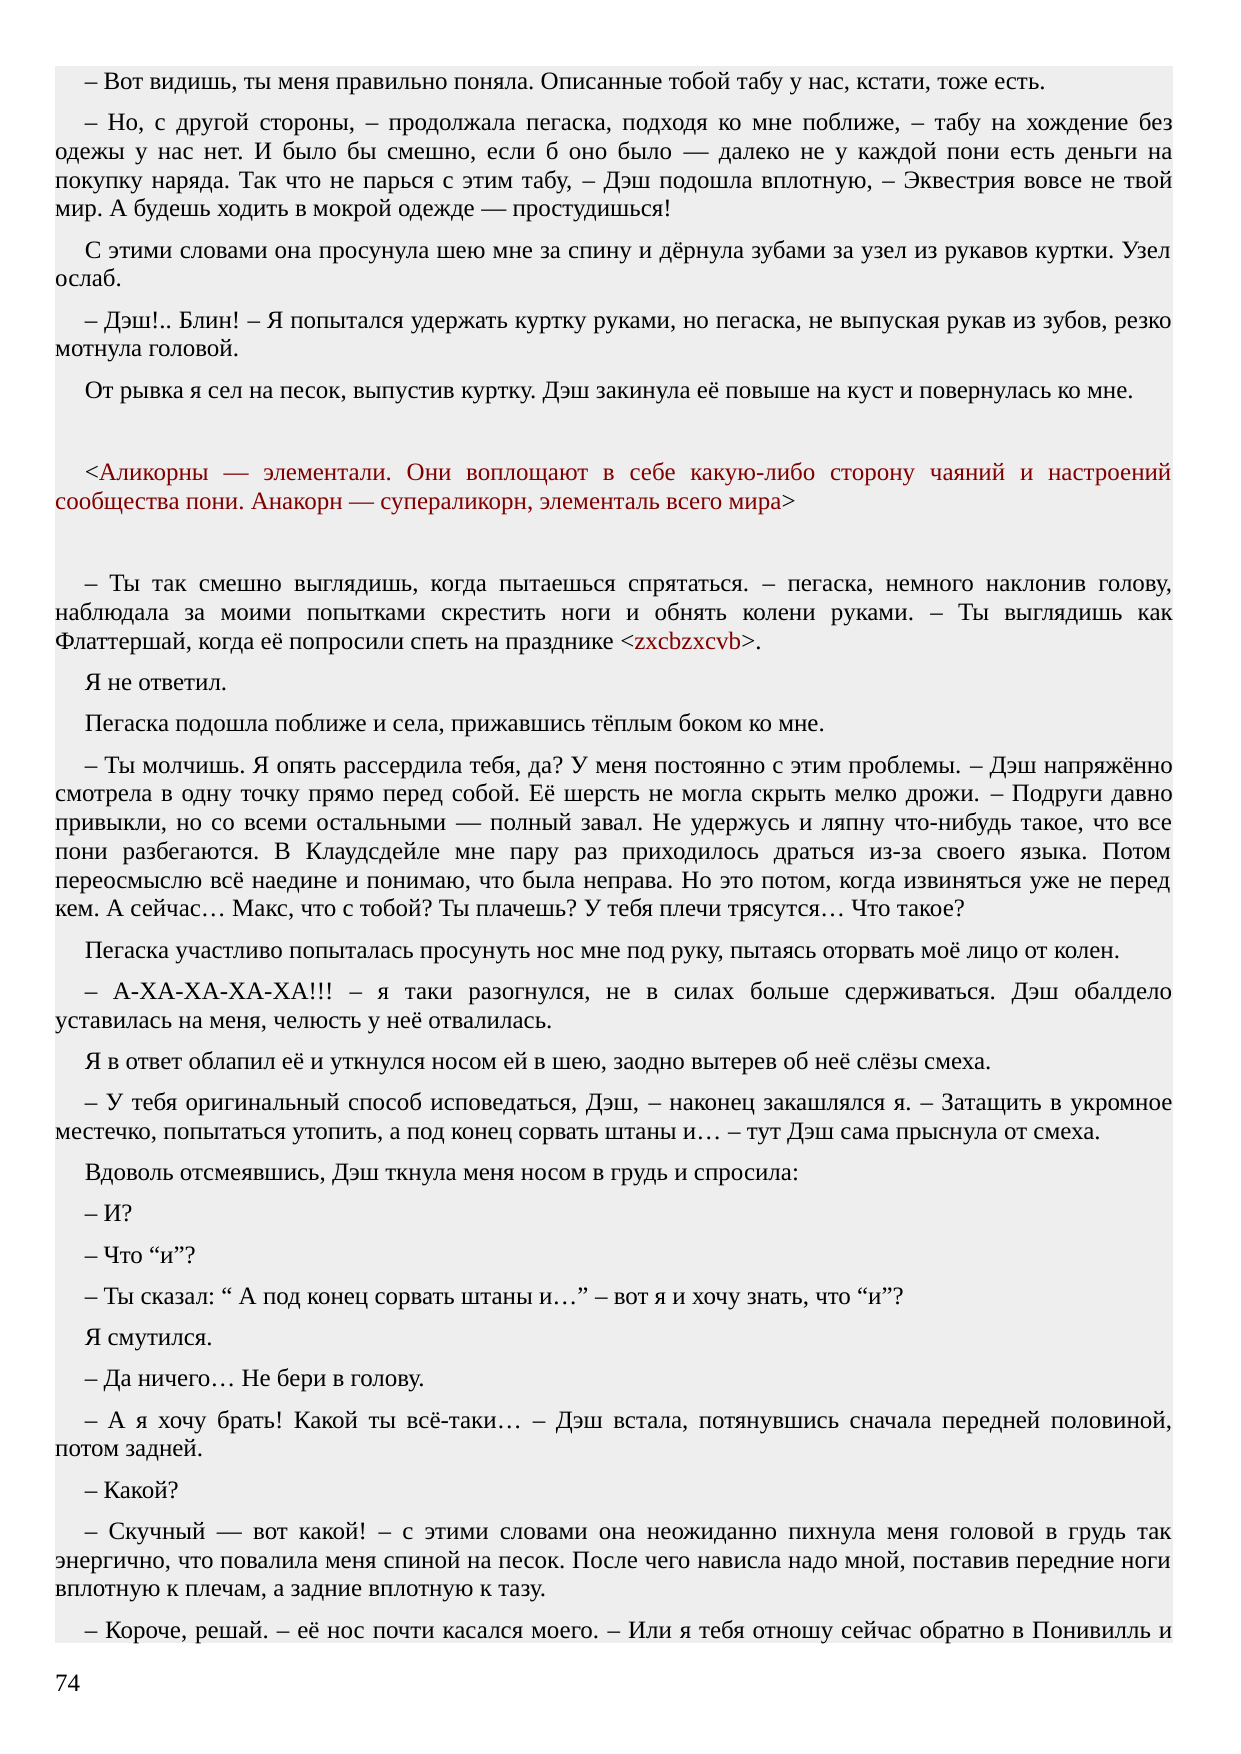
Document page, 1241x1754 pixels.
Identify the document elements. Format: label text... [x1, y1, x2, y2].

text – И? [55, 1198, 1173, 1227]
text <Аликорны — элементали. Они воплощают в себе какую-либо сторону чаяний и настроений сообщества пони. Анакорн — супераликорн, элементаль всего мира> [55, 457, 1173, 515]
text Пегаска подошла поближе и села, прижавшись тёплым боком ко мне. [55, 708, 1173, 737]
text – Ты так смешно выглядишь, когда пытаешься спрятаться. – пегаска, немного наклонив голову, наблюдала за моими попытками скрестить ноги и обнять колени руками. – Ты выглядишь как Флаттершай, когда её попросили спеть на празднике <zxcbzxcvb>. [55, 568, 1173, 655]
text – Короче, решай. – её нос почти касался моего. – Или я тебя отношу сейчас обратно в Понивилль и [55, 1615, 1173, 1643]
text Я не ответил. [55, 667, 1173, 696]
text Я смутился. [55, 1322, 1173, 1351]
text – Да ничего… Не бери в голову. [55, 1363, 1173, 1392]
text – Какой? [55, 1475, 1173, 1503]
text – Но, с другой стороны, – продолжала пегаска, подходя ко мне поближе, – табу на хождение без одежы у нас нет. И было бы смешно, если б оно было — далеко не у каждой пони есть деньги на покупку наряда. Так что не парься с этим табу, – Дэш подошла вплотную, – Эквестрия вовсе не твой мир. А будешь ходить в мокрой одежде — простудишься! [55, 107, 1173, 222]
text – Что “и”? [55, 1240, 1173, 1268]
text Я в ответ облапил её и уткнулся носом ей в шею, заодно вытерев об неё слёзы смеха. [55, 1046, 1173, 1075]
text С этими словами она просунула шею мне за спину и дёрнула зубами за узел из рукавов куртки. Узел ослаб. [55, 235, 1173, 292]
text Вдоволь отсмеявшись, Дэш ткнула меня носом в грудь и спросила: [55, 1157, 1173, 1186]
text – А я хочу брать! Какой ты всё-таки… – Дэш встала, потянувшись сначала передней половиной, потом задней. [55, 1405, 1173, 1462]
text – Ты сказал: “ А под конец сорвать штаны и…” – вот я и хочу знать, что “и”? [55, 1281, 1173, 1310]
text – Вот видишь, ты меня правильно поняла. Описанные тобой табу у нас, кстати, тоже есть. [55, 66, 1173, 95]
text – У тебя оригинальный способ исповедаться, Дэш, – наконец закашлялся я. – Затащить в укромное местечко, попытаться утопить, а под конец сорвать штаны и… – тут Дэш сама прыснула от смеха. [55, 1087, 1173, 1145]
text – Ты молчишь. Я опять рассердила тебя, да? У меня постоянно с этим проблемы. – Дэш напряжённо смотрела в одну точку прямо перед собой. Её шерсть не могла скрыть мелко дрожи. – Подруги давно привыкли, но со всеми остальными — полный завал. Не удержусь и ляпну что-нибудь такое, что все пони разбегаются. В Клаудсдейле мне пару раз приходилось драться из-за своего языка. Потом переосмыслю всё наедине и понимаю, что была неправа. Но это потом, когда извиняться уже не перед кем. А сейчас… Макс, что с тобой? Ты плачешь? У тебя плечи трясутся… Что такое? [55, 750, 1173, 922]
text Пегаска участливо попыталась просунуть нос мне под руку, пытаясь оторвать моё лицо от колен. [55, 935, 1173, 963]
text От рывка я сел на песок, выпустив куртку. Дэш закинула её повыше на куст и повернулась ко мне. [55, 375, 1173, 403]
text – Скучный — вот какой! – с этими словами она неожиданно пихнула меня головой в грудь так энергично, что повалила меня спиной на песок. После чего нависла надо мной, поставив передние ноги вплотную к плечам, а задние вплотную к тазу. [55, 1516, 1173, 1602]
text – Дэш!.. Блин! – Я попытался удержать куртку руками, но пегаска, не выпуская рукав из зубов, резко мотнула головой. [55, 305, 1173, 362]
text – А-ХА-ХА-ХА-ХА!!! – я таки разогнулся, не в силах больше сдерживаться. Дэш обалдело уставилась на меня, челюсть у неё отвалилась. [55, 976, 1173, 1033]
